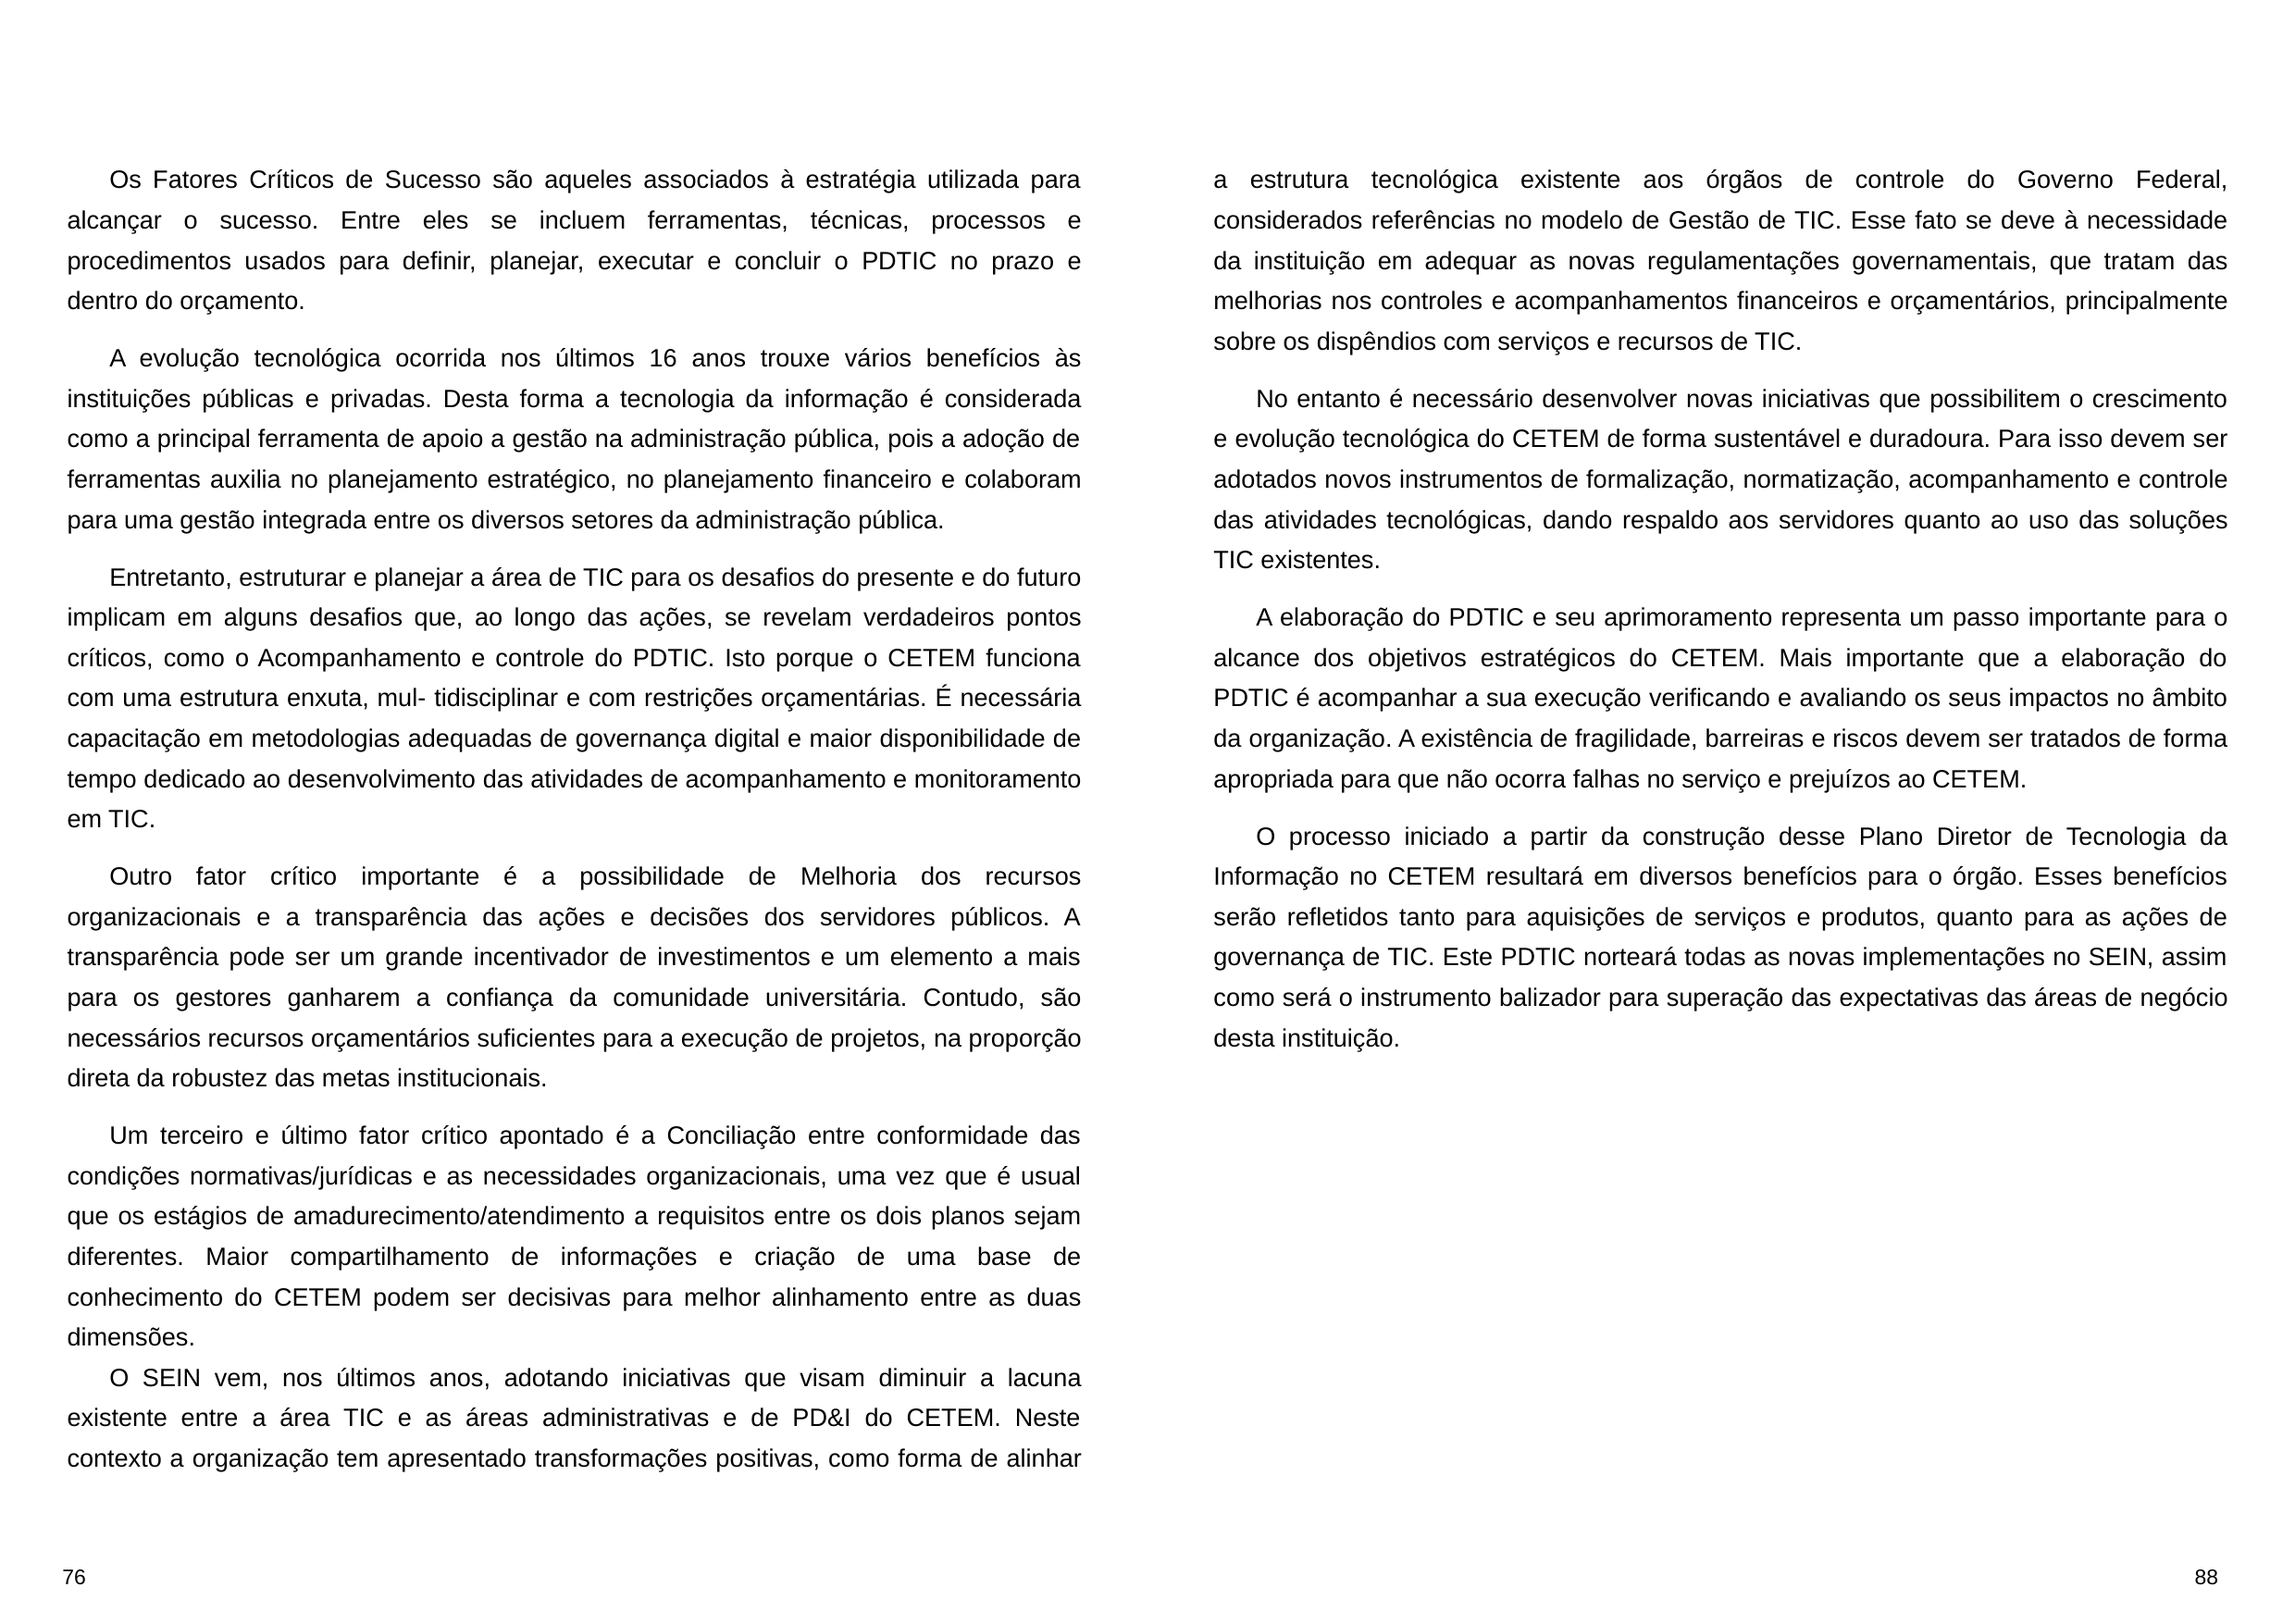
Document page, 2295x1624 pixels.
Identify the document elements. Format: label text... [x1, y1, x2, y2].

text Entretanto, estruturar e planejar a área de TIC para os desafios do presente e do futuro implicam em alguns desafios que, ao longo das ações, se revelam verdadeiros pontos críticos, como o Acompanhamento e controle do PDTIC. Isto porque o CETEM funciona com uma estrutura enxuta, mul- tidisciplinar e com restrições orçamentárias. É necessária capacitação em metodologias adequadas de governança digital e maior disponibilidade de tempo dedicado ao desenvolvimento das atividades de acompanhamento e monitoramento em TIC. [67, 553, 1082, 836]
text O SEIN vem, nos últimos anos, adotando iniciativas que visam diminuir a lacuna existente entre a área TIC e as áreas administrativas e de PD&I do CETEM. Neste contexto a organização tem apresentado transformações positivas, como forma de alinhar [67, 1354, 1082, 1475]
text a estrutura tecnológica existente aos órgãos de controle do Governo Federal, considerados referências no modelo de Gestão de TIC. Esse fato se deve à necessidade da instituição em adequar as novas regulamentações governamentais, que tratam das melhorias nos controles e acompanhamentos financeiros e orçamentários, principalmente sobre os dispêndios com serviços e recursos de TIC. [1213, 156, 2228, 358]
text A evolução tecnológica ocorrida nos últimos 16 anos trouxe vários benefícios às instituições públicas e privadas. Desta forma a tecnologia da informação é considerada como a principal ferramenta de apoio a gestão na administração pública, pois a adoção de ferramentas auxilia no planejamento estratégico, no planejamento financeiro e colaboram para uma gestão integrada entre os diversos setores da administração pública. [67, 335, 1082, 537]
text Os Fatores Críticos de Sucesso são aqueles associados à estratégia utilizada para alcançar o sucesso. Entre eles se incluem ferramentas, técnicas, processos e procedimentos usados para definir, planejar, executar e concluir o PDTIC no prazo e dentro do orçamento. [67, 156, 1082, 317]
text O processo iniciado a partir da construção desse Plano Diretor de Tecnologia da Informação no CETEM resultará em diversos benefícios para o órgão. Esses benefícios serão refletidos tanto para aquisições de serviços e produtos, quanto para as ações de governança de TIC. Este PDTIC norteará todas as novas implementações no SEIN, assim como será o instrumento balizador para superação das expectativas das áreas de negócio desta instituição. [1213, 812, 2228, 1055]
text Outro fator crítico importante é a possibilidade de Melhoria dos recursos organizacionais e a transparência das ações e decisões dos servidores públicos. A transparência pode ser um grande incentivador de investimentos e um elemento a mais para os gestores ganharem a confiança da comunidade universitária. Contudo, são necessários recursos orçamentários suficientes para a execução de projetos, na proporção direta da robustez das metas institucionais. [67, 853, 1082, 1095]
text A elaboração do PDTIC e seu aprimoramento representa um passo importante para o alcance dos objetivos estratégicos do CETEM. Mais importante que a elaboração do PDTIC é acompanhar a sua execução verificando e avaliando os seus impactos no âmbito da organização. A existência de fragilidade, barreiras e riscos devem ser tratados de forma apropriada para que não ocorra falhas no serviço e prejuízos ao CETEM. [1213, 594, 2228, 796]
text No entanto é necessário desenvolver novas iniciativas que possibilitem o crescimento e evolução tecnológica do CETEM de forma sustentável e duradoura. Para isso devem ser adotados novos instrumentos de formalização, normatização, acompanhamento e controle das atividades tecnológicas, dando respaldo aos servidores quanto ao uso das soluções TIC existentes. [1213, 376, 2228, 576]
text Um terceiro e último fator crítico apontado é a Conciliação entre conformidade das condições normativas/jurídicas e as necessidades organizacionais, uma vez que é usual que os estágios de amadurecimento/atendimento a requisitos entre os dois planos sejam diferentes. Maior compartilhamento de informações e criação de uma base de conhecimento do CETEM podem ser decisivas para melhor alinhamento entre as duas dimensões. [67, 1112, 1082, 1354]
